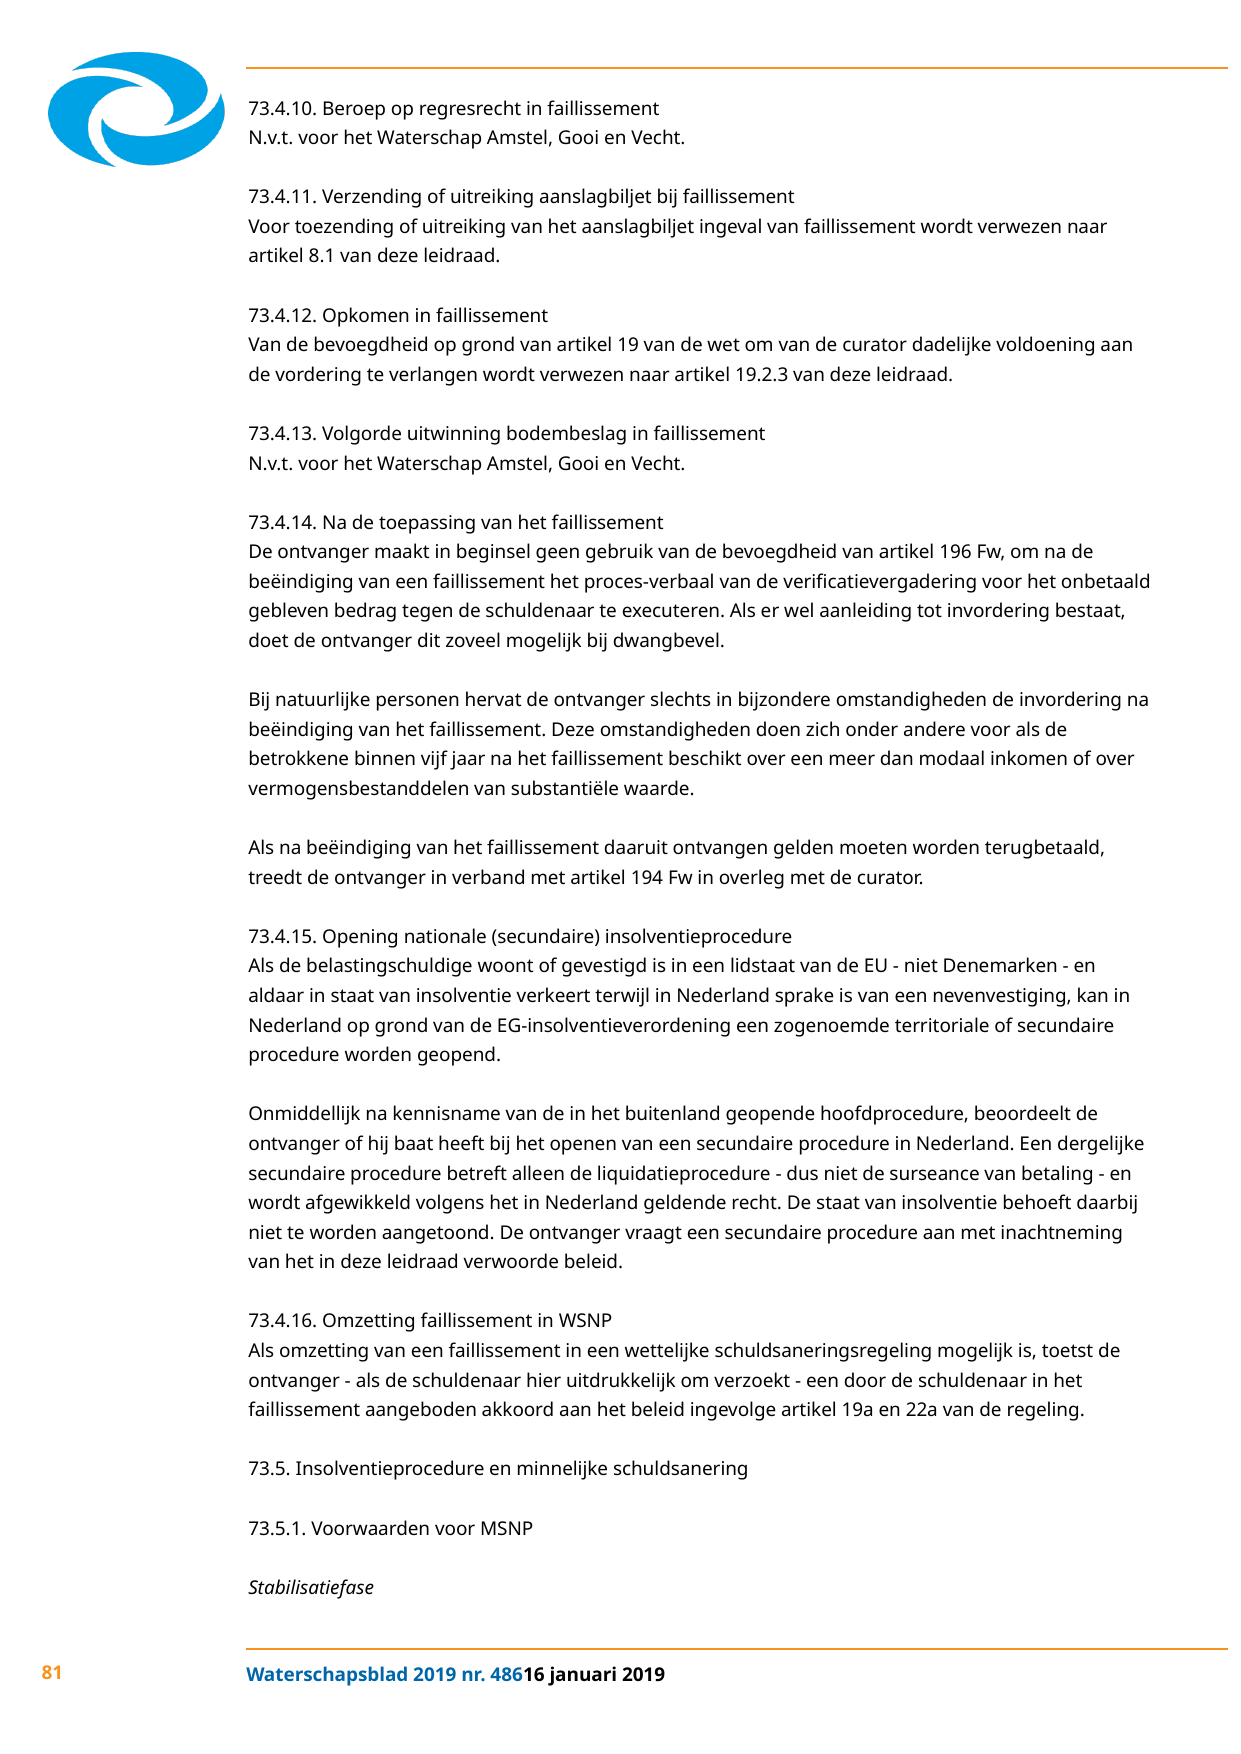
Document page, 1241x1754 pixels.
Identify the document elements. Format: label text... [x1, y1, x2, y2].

text 73.4.10. Beroep op regresrecht in faillissement [248, 95, 1152, 121]
text N.v.t. voor het Waterschap Amstel, Gooi en Vecht. [248, 124, 1152, 150]
text 73.4.15. Opening nationale (secundaire) insolventieprocedure [248, 923, 1152, 949]
text Voor toezending of uitreiking van het aanslagbiljet ingeval van faillissement wordt verwezen naar artikel 8.1 van deze leidraad. [248, 213, 1152, 268]
text Van de bevoegdheid op grond van artikel 19 van de wet om van de curator dadelijke voldoening aan de vordering te verlangen wordt verwezen naar artikel 19.2.3 van deze leidraad. [248, 331, 1152, 387]
picture [41, 47, 231, 172]
text 73.4.14. Na de toepassing van het faillissement [248, 509, 1152, 535]
text Onmiddellijk na kennisname van de in het buitenland geopende hoofdprocedure, beoordeelt de ontvanger of hij baat heeft bij het openen van een secundaire procedure in Nederland. Een dergelijke secundaire procedure betreft alleen de liquidatieprocedure - dus niet de surseance van betaling - en wordt afgewikkeld volgens het in Nederland geldende recht. De staat van insolventie behoeft daarbij niet te worden aangetoond. De ontvanger vraagt een secundaire procedure aan met inachtneming van het in deze leidraad verwoorde beleid. [248, 1101, 1152, 1274]
text Bij natuurlijke personen hervat de ontvanger slechts in bijzondere omstandigheden de invordering na beëindiging van het faillissement. Deze omstandigheden doen zich onder andere voor als de betrokkene binnen vijf jaar na het faillissement beschikt over een meer dan modaal inkomen of over vermogensbestanddelen van substantiële waarde. [248, 686, 1152, 801]
text Stabilisatiefase [248, 1574, 1152, 1600]
text Als de belastingschuldige woont of gevestigd is in een lidstaat van de EU - niet Denemarken - en aldaar in staat van insolventie verkeert terwijl in Nederland sprake is van een nevenvestiging, kan in Nederland op grond van de EG-insolventieverordening een zogenoemde territoriale of secundaire procedure worden geopend. [248, 953, 1152, 1067]
text N.v.t. voor het Waterschap Amstel, Gooi en Vecht. [248, 450, 1152, 476]
text 73.5. Insolventieprocedure en minnelijke schuldsanering [248, 1456, 1152, 1481]
text 73.5.1. Voorwaarden voor MSNP [248, 1515, 1152, 1541]
text 73.4.16. Omzetting faillissement in WSNP [248, 1308, 1152, 1333]
text 73.4.13. Volgorde uitwinning bodembeslag in faillissement [248, 420, 1152, 446]
text De ontvanger maakt in beginsel geen gebruik van de bevoegdheid van artikel 196 Fw, om na de beëindiging van een faillissement het proces-verbaal van de verificatievergadering voor het onbetaald gebleven bedrag tegen de schuldenaar te executeren. Als er wel aanleiding tot invordering bestaat, doet de ontvanger dit zoveel mogelijk bij dwangbevel. [248, 538, 1152, 653]
text Als na beëindiging van het faillissement daaruit ontvangen gelden moeten worden terugbetaald, treedt de ontvanger in verband met artikel 194 Fw in overleg met de curator. [248, 834, 1152, 890]
text Als omzetting van een faillissement in een wettelijke schuldsaneringsregeling mogelijk is, toetst de ontvanger - als de schuldenaar hier uitdrukkelijk om verzoekt - een door de schuldenaar in het faillissement aangeboden akkoord aan het beleid ingevolge artikel 19a en 22a van de regeling. [248, 1337, 1152, 1422]
text 73.4.11. Verzending of uitreiking aanslagbiljet bij faillissement [248, 183, 1152, 209]
text 73.4.12. Opkomen in faillissement [248, 302, 1152, 328]
